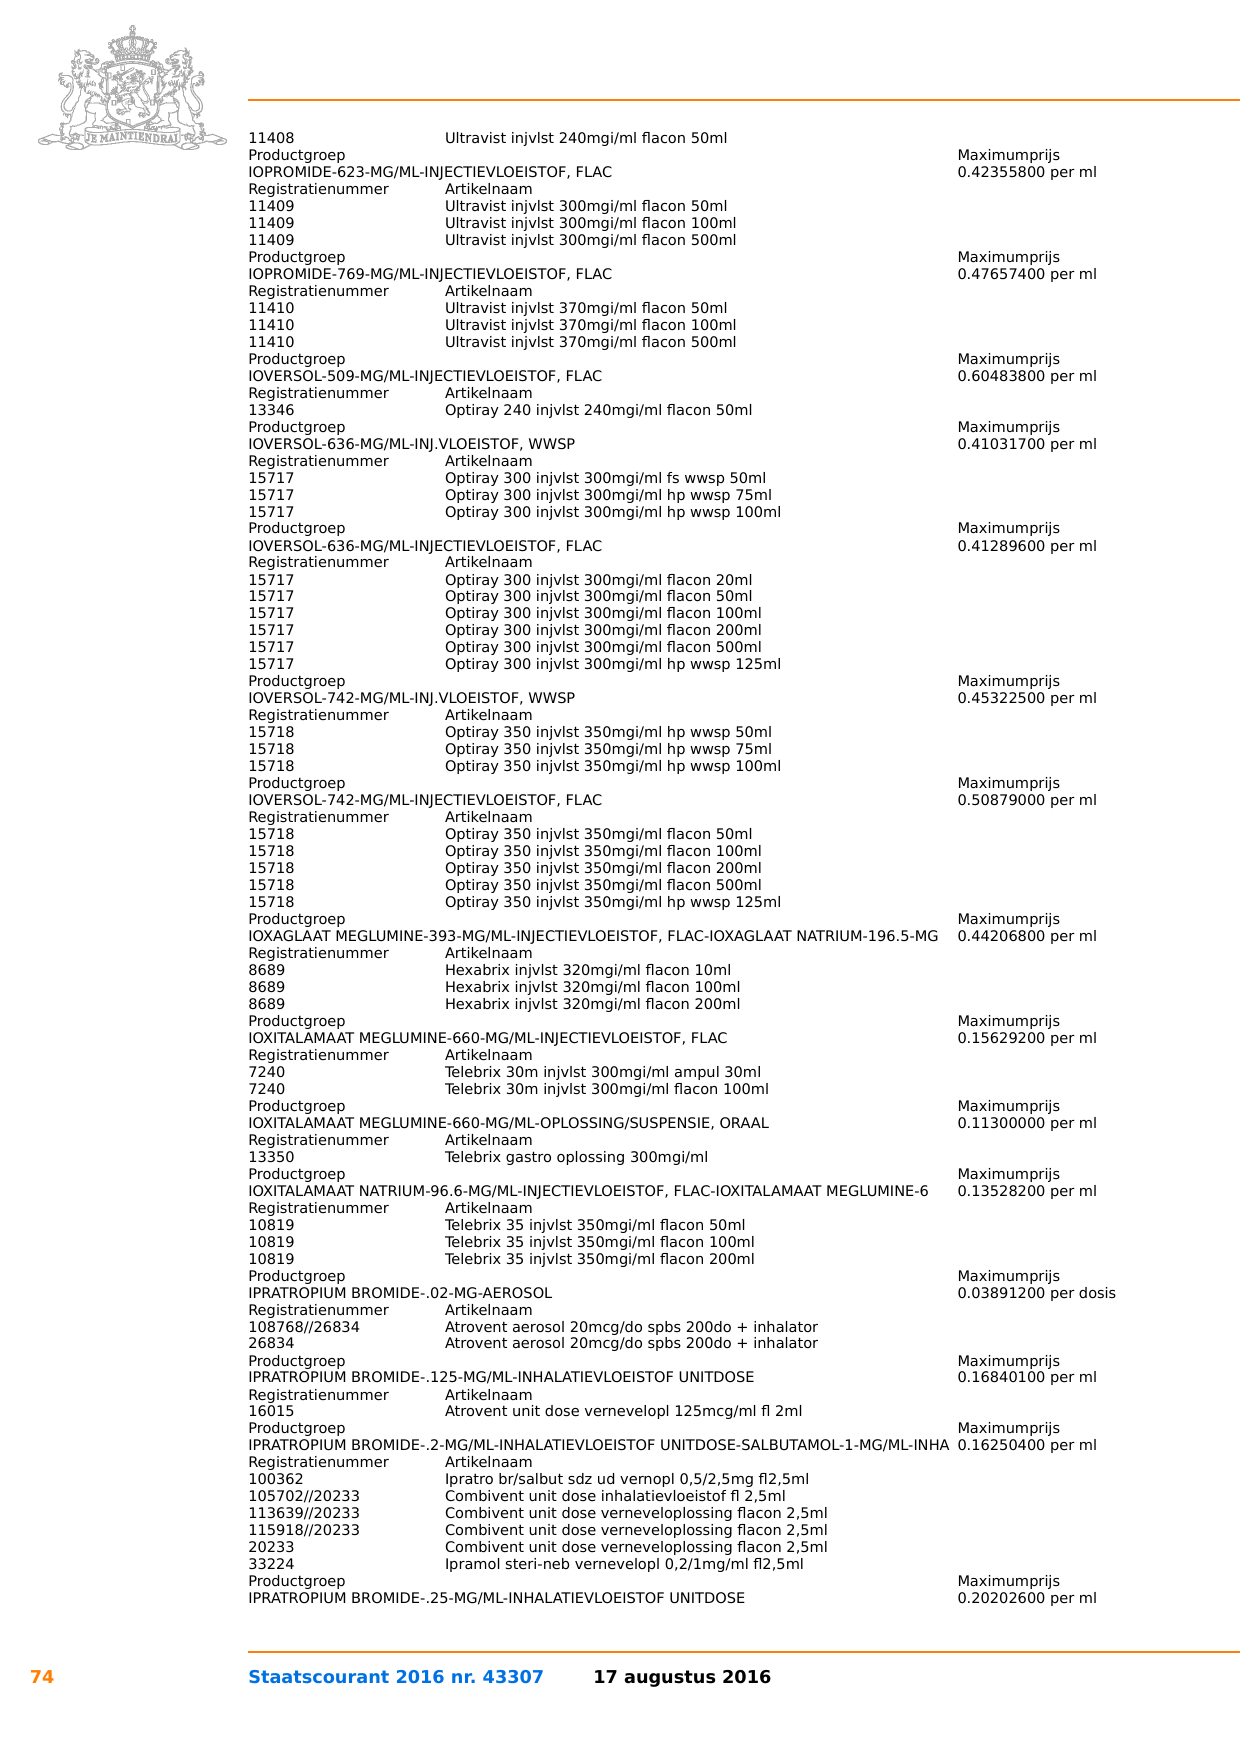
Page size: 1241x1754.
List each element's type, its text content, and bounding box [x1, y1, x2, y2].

table_cell Registratienummer [248, 1301, 439, 1318]
table_cell [951, 554, 1163, 571]
table_cell 15718 [248, 758, 439, 775]
table_cell [951, 1556, 1163, 1573]
table_cell 13350 [248, 1149, 439, 1166]
table_cell 0.60483800 per ml [951, 368, 1163, 384]
table_cell 33224 [248, 1556, 439, 1573]
table_cell 0.15629200 per ml [951, 1030, 1163, 1047]
table_cell Artikelnaam [439, 1200, 951, 1217]
table_cell 13346 [248, 402, 439, 418]
table_cell [951, 283, 1163, 300]
table_cell [951, 656, 1163, 673]
table_cell [951, 1386, 1163, 1403]
table_cell Combivent unit dose verneveloplossing flacon 2,5ml [439, 1539, 951, 1556]
table_cell Productgroep [248, 1420, 439, 1437]
table_cell [439, 1573, 951, 1590]
table_cell 0.13528200 per ml [951, 1183, 1163, 1199]
table_cell Registratienummer [248, 707, 439, 724]
table_cell [951, 130, 1163, 147]
table_cell 15717 [248, 639, 439, 656]
table_cell Optiray 350 injvlst 350mgi/ml flacon 500ml [439, 877, 951, 894]
table_cell [951, 979, 1163, 996]
table_cell 0.42355800 per ml [951, 164, 1163, 181]
table_cell Artikelnaam [439, 283, 951, 300]
table_cell 113639//20233 [248, 1505, 439, 1522]
table_cell Registratienummer [248, 1200, 439, 1217]
table_cell Maximumprijs [951, 1013, 1163, 1030]
table_cell [439, 775, 951, 792]
table_cell [951, 504, 1163, 520]
table_cell IOVERSOL-636-MG/ML-INJ.VLOEISTOF, WWSP [248, 436, 951, 452]
table_cell 11410 [248, 300, 439, 317]
picture [38, 25, 227, 150]
table_cell 11409 [248, 232, 439, 249]
table_cell 15718 [248, 877, 439, 894]
table_cell Telebrix 35 injvlst 350mgi/ml flacon 100ml [439, 1234, 951, 1251]
table_cell Productgroep [248, 147, 439, 164]
table_cell Ipratro br/salbut sdz ud vernopl 0,5/2,5mg fl2,5ml [439, 1471, 951, 1488]
table_cell [951, 758, 1163, 775]
table_cell IOXAGLAAT MEGLUMINE-393-MG/ML-INJECTIEVLOEISTOF, FLAC-IOXAGLAAT NATRIUM-196.5-MG [248, 928, 951, 945]
table_cell 100362 [248, 1471, 439, 1488]
table_cell 0.41031700 per ml [951, 436, 1163, 452]
table_cell 10819 [248, 1217, 439, 1233]
table_cell [439, 1098, 951, 1115]
table_cell 0.47657400 per ml [951, 266, 1163, 283]
table_cell Registratienummer [248, 1454, 439, 1471]
table_cell [951, 385, 1163, 402]
table_cell 11410 [248, 317, 439, 334]
table_cell Optiray 300 injvlst 300mgi/ml fs wwsp 50ml [439, 470, 951, 486]
table_cell [951, 707, 1163, 724]
table_cell [951, 232, 1163, 249]
table_cell [951, 724, 1163, 741]
table_cell Optiray 300 injvlst 300mgi/ml flacon 500ml [439, 639, 951, 656]
table_cell Telebrix 30m injvlst 300mgi/ml flacon 100ml [439, 1081, 951, 1098]
table_cell IOVERSOL-509-MG/ML-INJECTIEVLOEISTOF, FLAC [248, 368, 951, 384]
table_cell 11408 [248, 130, 439, 147]
table_cell IOPROMIDE-769-MG/ML-INJECTIEVLOEISTOF, FLAC [248, 266, 951, 283]
table_cell 0.41289600 per ml [951, 538, 1163, 554]
table_cell 10819 [248, 1251, 439, 1267]
table_cell Productgroep [248, 775, 439, 792]
table_cell [951, 1301, 1163, 1318]
table_cell Registratienummer [248, 554, 439, 571]
table_cell 11410 [248, 334, 439, 351]
table_cell Optiray 350 injvlst 350mgi/ml hp wwsp 125ml [439, 894, 951, 911]
table_cell IOPROMIDE-623-MG/ML-INJECTIEVLOEISTOF, FLAC [248, 164, 951, 181]
table_cell 15717 [248, 504, 439, 520]
table_cell Maximumprijs [951, 520, 1163, 537]
table_cell IOVERSOL-636-MG/ML-INJECTIEVLOEISTOF, FLAC [248, 538, 951, 554]
table_cell Optiray 350 injvlst 350mgi/ml hp wwsp 100ml [439, 758, 951, 775]
table_cell Optiray 300 injvlst 300mgi/ml flacon 200ml [439, 622, 951, 639]
table_cell [951, 402, 1163, 418]
table_cell [439, 147, 951, 164]
table_cell [951, 860, 1163, 877]
table_cell [439, 673, 951, 690]
table_cell Registratienummer [248, 181, 439, 198]
table_cell Optiray 300 injvlst 300mgi/ml flacon 20ml [439, 571, 951, 588]
table_cell [951, 1081, 1163, 1098]
table_cell 15718 [248, 860, 439, 877]
table_cell Artikelnaam [439, 1047, 951, 1064]
table_cell [951, 317, 1163, 334]
table_cell [951, 1522, 1163, 1539]
table_cell [439, 1013, 951, 1030]
table_cell [439, 1268, 951, 1284]
table_cell Optiray 350 injvlst 350mgi/ml flacon 200ml [439, 860, 951, 877]
table_cell Productgroep [248, 249, 439, 266]
table_cell IOXITALAMAAT MEGLUMINE-660-MG/ML-OPLOSSING/SUSPENSIE, ORAAL [248, 1115, 951, 1132]
table_cell Optiray 300 injvlst 300mgi/ml hp wwsp 125ml [439, 656, 951, 673]
table_cell [951, 1403, 1163, 1420]
table_cell [951, 588, 1163, 605]
table_cell [951, 1217, 1163, 1233]
table_cell Telebrix 30m injvlst 300mgi/ml ampul 30ml [439, 1064, 951, 1081]
table_cell [439, 419, 951, 436]
table_cell Artikelnaam [439, 945, 951, 962]
table_cell Maximumprijs [951, 351, 1163, 368]
table_cell [951, 215, 1163, 232]
table_cell 15718 [248, 741, 439, 758]
table_cell Maximumprijs [951, 249, 1163, 266]
table_cell [951, 1319, 1163, 1335]
table_cell Optiray 300 injvlst 300mgi/ml hp wwsp 100ml [439, 504, 951, 520]
table_cell [951, 453, 1163, 469]
table_cell Telebrix gastro oplossing 300mgi/ml [439, 1149, 951, 1166]
table_cell [439, 1353, 951, 1369]
table_cell [439, 520, 951, 537]
table_cell [951, 1200, 1163, 1217]
table_cell 15718 [248, 724, 439, 741]
table_cell IOVERSOL-742-MG/ML-INJECTIEVLOEISTOF, FLAC [248, 792, 951, 809]
table_cell [951, 1251, 1163, 1267]
table_cell [439, 911, 951, 928]
table_cell [951, 605, 1163, 622]
table_cell Maximumprijs [951, 419, 1163, 436]
table_cell Hexabrix injvlst 320mgi/ml flacon 200ml [439, 996, 951, 1013]
table_cell Atrovent aerosol 20mcg/do spbs 200do + inhalator [439, 1335, 951, 1352]
table_cell IOVERSOL-742-MG/ML-INJ.VLOEISTOF, WWSP [248, 690, 951, 707]
table_cell Maximumprijs [951, 1573, 1163, 1590]
table_cell Combivent unit dose verneveloplossing flacon 2,5ml [439, 1522, 951, 1539]
table_cell [951, 962, 1163, 979]
table_cell Maximumprijs [951, 775, 1163, 792]
table_cell 15717 [248, 470, 439, 486]
table_cell [951, 1335, 1163, 1352]
table_cell Artikelnaam [439, 1132, 951, 1149]
table_cell [951, 1064, 1163, 1081]
table_cell Hexabrix injvlst 320mgi/ml flacon 10ml [439, 962, 951, 979]
table_cell Productgroep [248, 1166, 439, 1183]
table_cell Registratienummer [248, 1047, 439, 1064]
table_cell Ultravist injvlst 300mgi/ml flacon 50ml [439, 198, 951, 215]
table_cell 108768//26834 [248, 1319, 439, 1335]
table_cell Optiray 300 injvlst 300mgi/ml flacon 100ml [439, 605, 951, 622]
table_cell Productgroep [248, 1573, 439, 1590]
table_cell Registratienummer [248, 1132, 439, 1149]
table_cell [951, 945, 1163, 962]
table_cell [951, 809, 1163, 826]
table_cell Registratienummer [248, 1386, 439, 1403]
table_cell 8689 [248, 979, 439, 996]
table_cell Artikelnaam [439, 1301, 951, 1318]
table_cell 115918//20233 [248, 1522, 439, 1539]
table_cell [439, 1420, 951, 1437]
table_cell [951, 1539, 1163, 1556]
table_cell 105702//20233 [248, 1488, 439, 1505]
table_cell Ultravist injvlst 240mgi/ml flacon 50ml [439, 130, 951, 147]
table_cell Productgroep [248, 673, 439, 690]
table_cell Optiray 350 injvlst 350mgi/ml flacon 50ml [439, 826, 951, 843]
table_cell Registratienummer [248, 945, 439, 962]
table_cell Productgroep [248, 1353, 439, 1369]
table_cell Artikelnaam [439, 809, 951, 826]
table_cell Optiray 350 injvlst 350mgi/ml hp wwsp 75ml [439, 741, 951, 758]
table_cell [951, 300, 1163, 317]
table_cell Telebrix 35 injvlst 350mgi/ml flacon 50ml [439, 1217, 951, 1233]
table_cell 15718 [248, 826, 439, 843]
table_cell [439, 351, 951, 368]
table_cell IPRATROPIUM BROMIDE-.2-MG/ML-INHALATIEVLOEISTOF UNITDOSE-SALBUTAMOL-1-MG/ML-INHA [248, 1437, 951, 1454]
table_cell [951, 470, 1163, 486]
table_cell 15717 [248, 605, 439, 622]
table_cell Maximumprijs [951, 1268, 1163, 1284]
table_cell 7240 [248, 1064, 439, 1081]
table_cell Registratienummer [248, 385, 439, 402]
table_cell Ipramol steri-neb vernevelopl 0,2/1mg/ml fl2,5ml [439, 1556, 951, 1573]
table_cell Ultravist injvlst 300mgi/ml flacon 500ml [439, 232, 951, 249]
table_cell Registratienummer [248, 283, 439, 300]
table_cell Productgroep [248, 1268, 439, 1284]
table_cell Maximumprijs [951, 147, 1163, 164]
table_cell Productgroep [248, 351, 439, 368]
table_cell Optiray 300 injvlst 300mgi/ml flacon 50ml [439, 588, 951, 605]
table_cell [951, 1234, 1163, 1251]
table_cell Artikelnaam [439, 707, 951, 724]
table_cell [951, 1488, 1163, 1505]
table_cell Ultravist injvlst 300mgi/ml flacon 100ml [439, 215, 951, 232]
table_cell IPRATROPIUM BROMIDE-.02-MG-AEROSOL [248, 1285, 951, 1301]
table_cell [951, 877, 1163, 894]
table_cell Optiray 350 injvlst 350mgi/ml flacon 100ml [439, 843, 951, 860]
table_cell Productgroep [248, 520, 439, 537]
table_cell 16015 [248, 1403, 439, 1420]
table_cell 15717 [248, 486, 439, 503]
table_cell [951, 843, 1163, 860]
table_cell 0.16840100 per ml [951, 1369, 1163, 1386]
table_cell 0.16250400 per ml [951, 1437, 1163, 1454]
table_cell Productgroep [248, 419, 439, 436]
table_cell Optiray 240 injvlst 240mgi/ml flacon 50ml [439, 402, 951, 418]
table_cell Atrovent aerosol 20mcg/do spbs 200do + inhalator [439, 1319, 951, 1335]
table_cell [951, 826, 1163, 843]
table_cell 15717 [248, 656, 439, 673]
table_cell Combivent unit dose inhalatievloeistof fl 2,5ml [439, 1488, 951, 1505]
table_cell [951, 334, 1163, 351]
table_cell 7240 [248, 1081, 439, 1098]
table_cell 0.20202600 per ml [951, 1590, 1163, 1607]
table_cell Telebrix 35 injvlst 350mgi/ml flacon 200ml [439, 1251, 951, 1267]
table_cell Maximumprijs [951, 911, 1163, 928]
table_cell 8689 [248, 996, 439, 1013]
table_cell 15717 [248, 571, 439, 588]
table_cell [951, 639, 1163, 656]
table_cell [951, 1132, 1163, 1149]
table_cell 15718 [248, 894, 439, 911]
table_cell [951, 1047, 1163, 1064]
table_cell [951, 1149, 1163, 1166]
table_cell 0.11300000 per ml [951, 1115, 1163, 1132]
table_cell [951, 622, 1163, 639]
table_cell Hexabrix injvlst 320mgi/ml flacon 100ml [439, 979, 951, 996]
table_cell Maximumprijs [951, 1166, 1163, 1183]
table_cell Maximumprijs [951, 673, 1163, 690]
table_cell Maximumprijs [951, 1098, 1163, 1115]
table_cell [951, 181, 1163, 198]
table_cell [951, 1505, 1163, 1522]
table_cell Artikelnaam [439, 385, 951, 402]
table_cell 11409 [248, 215, 439, 232]
table_cell [951, 894, 1163, 911]
table_cell Artikelnaam [439, 1454, 951, 1471]
table_cell Artikelnaam [439, 1386, 951, 1403]
table_cell Registratienummer [248, 453, 439, 469]
table_cell Registratienummer [248, 809, 439, 826]
table_cell Atrovent unit dose vernevelopl 125mcg/ml fl 2ml [439, 1403, 951, 1420]
table_cell [951, 571, 1163, 588]
table_cell 0.50879000 per ml [951, 792, 1163, 809]
table_cell 0.03891200 per dosis [951, 1285, 1163, 1301]
table_cell Ultravist injvlst 370mgi/ml flacon 50ml [439, 300, 951, 317]
table_cell Productgroep [248, 911, 439, 928]
table_cell [951, 1454, 1163, 1471]
table_cell Artikelnaam [439, 554, 951, 571]
table_cell Ultravist injvlst 370mgi/ml flacon 500ml [439, 334, 951, 351]
table_cell 8689 [248, 962, 439, 979]
table_cell [951, 741, 1163, 758]
table_cell [439, 1166, 951, 1183]
table_cell Productgroep [248, 1013, 439, 1030]
table_cell Maximumprijs [951, 1420, 1163, 1437]
table_cell IPRATROPIUM BROMIDE-.25-MG/ML-INHALATIEVLOEISTOF UNITDOSE [248, 1590, 951, 1607]
table_cell Artikelnaam [439, 453, 951, 469]
table_cell Artikelnaam [439, 181, 951, 198]
table_cell IPRATROPIUM BROMIDE-.125-MG/ML-INHALATIEVLOEISTOF UNITDOSE [248, 1369, 951, 1386]
table_cell 15717 [248, 622, 439, 639]
table_cell Optiray 300 injvlst 300mgi/ml hp wwsp 75ml [439, 486, 951, 503]
table_cell 15718 [248, 843, 439, 860]
table_cell Maximumprijs [951, 1353, 1163, 1369]
table_cell 15717 [248, 588, 439, 605]
table_cell IOXITALAMAAT MEGLUMINE-660-MG/ML-INJECTIEVLOEISTOF, FLAC [248, 1030, 951, 1047]
table_cell [951, 486, 1163, 503]
table_cell [439, 249, 951, 266]
table_cell 20233 [248, 1539, 439, 1556]
table_cell [951, 198, 1163, 215]
table_cell [951, 1471, 1163, 1488]
table_cell [951, 996, 1163, 1013]
table_cell 0.45322500 per ml [951, 690, 1163, 707]
table_cell 11409 [248, 198, 439, 215]
table_cell Combivent unit dose verneveloplossing flacon 2,5ml [439, 1505, 951, 1522]
table_cell Productgroep [248, 1098, 439, 1115]
table_cell 0.44206800 per ml [951, 928, 1163, 945]
table_cell 10819 [248, 1234, 439, 1251]
table_cell Ultravist injvlst 370mgi/ml flacon 100ml [439, 317, 951, 334]
table_cell IOXITALAMAAT NATRIUM-96.6-MG/ML-INJECTIEVLOEISTOF, FLAC-IOXITALAMAAT MEGLUMINE-6 [248, 1183, 951, 1199]
table_cell 26834 [248, 1335, 439, 1352]
table_cell Optiray 350 injvlst 350mgi/ml hp wwsp 50ml [439, 724, 951, 741]
